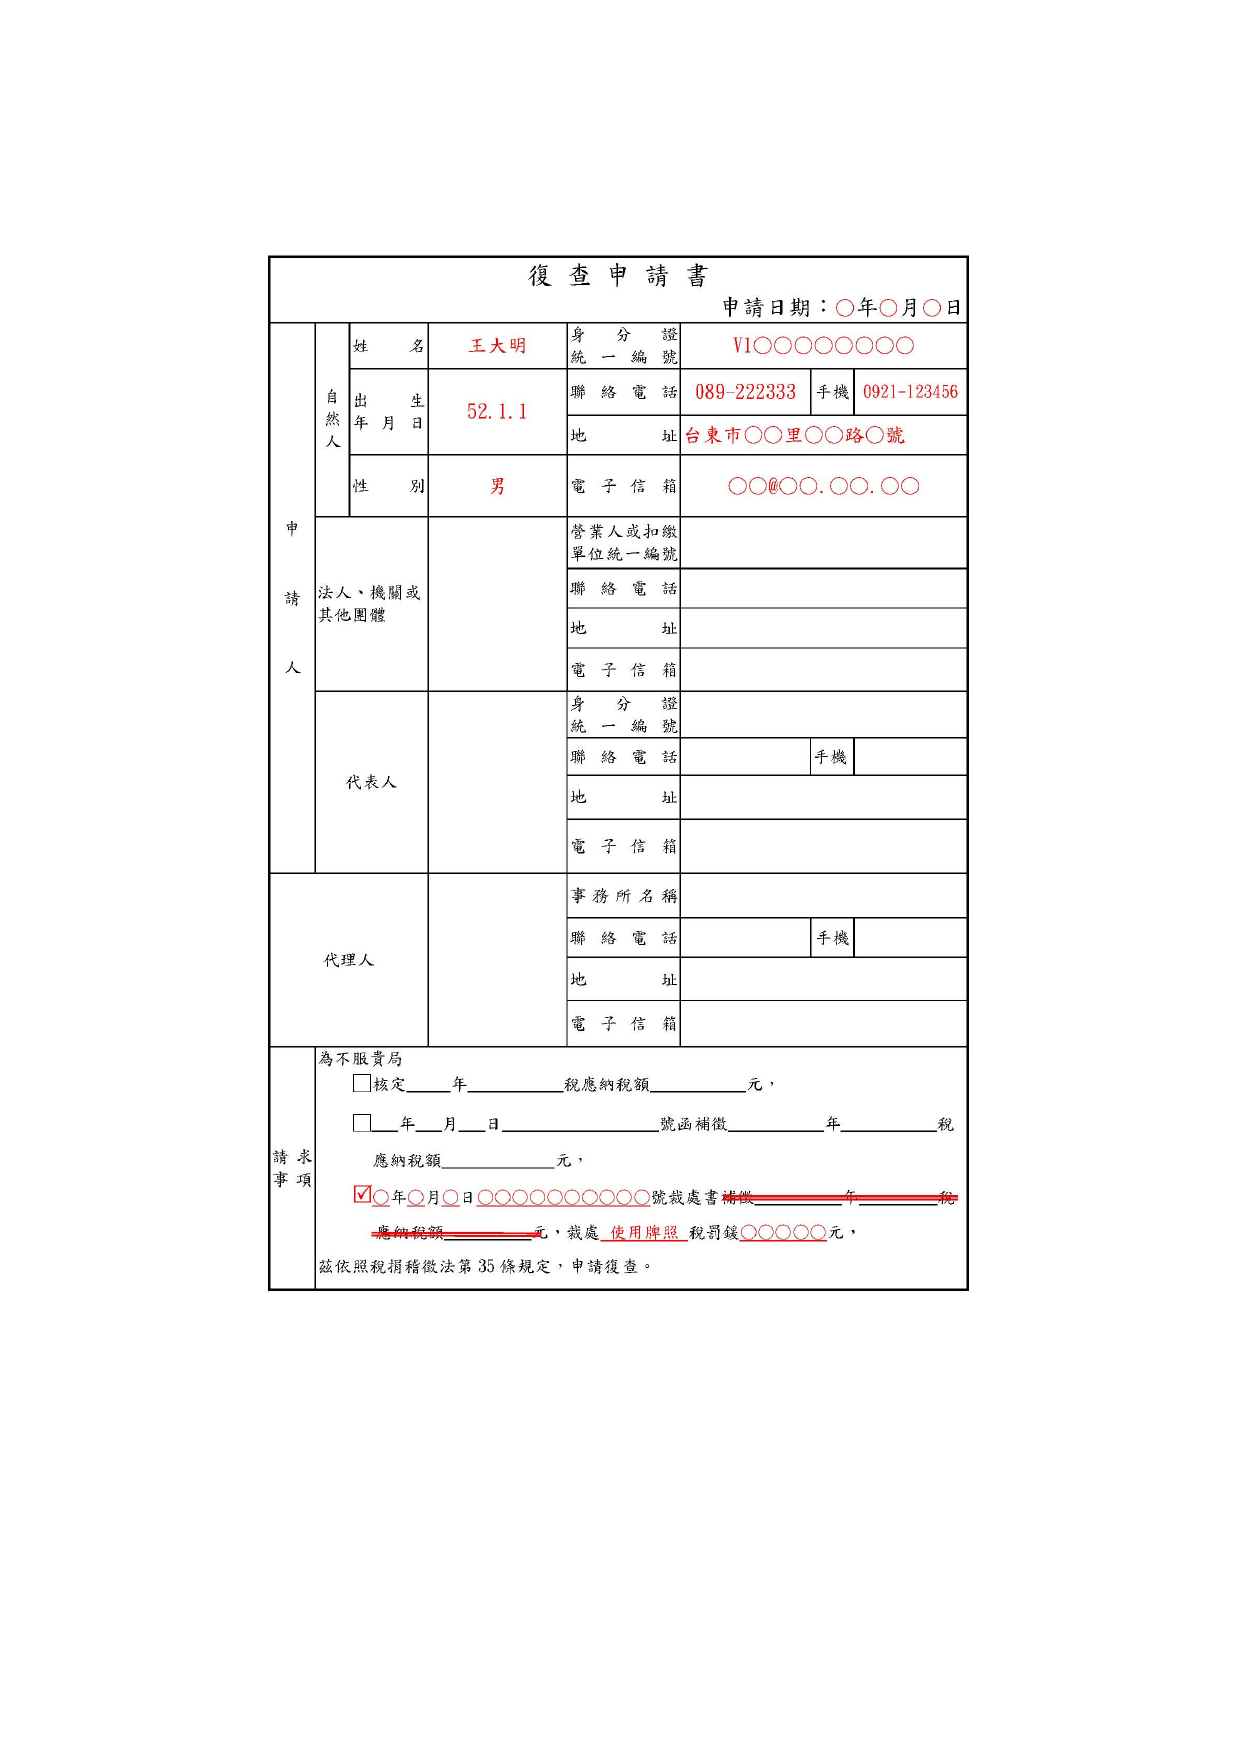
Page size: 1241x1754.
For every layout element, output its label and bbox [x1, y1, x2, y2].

picture [189, 166, 1051, 1386]
